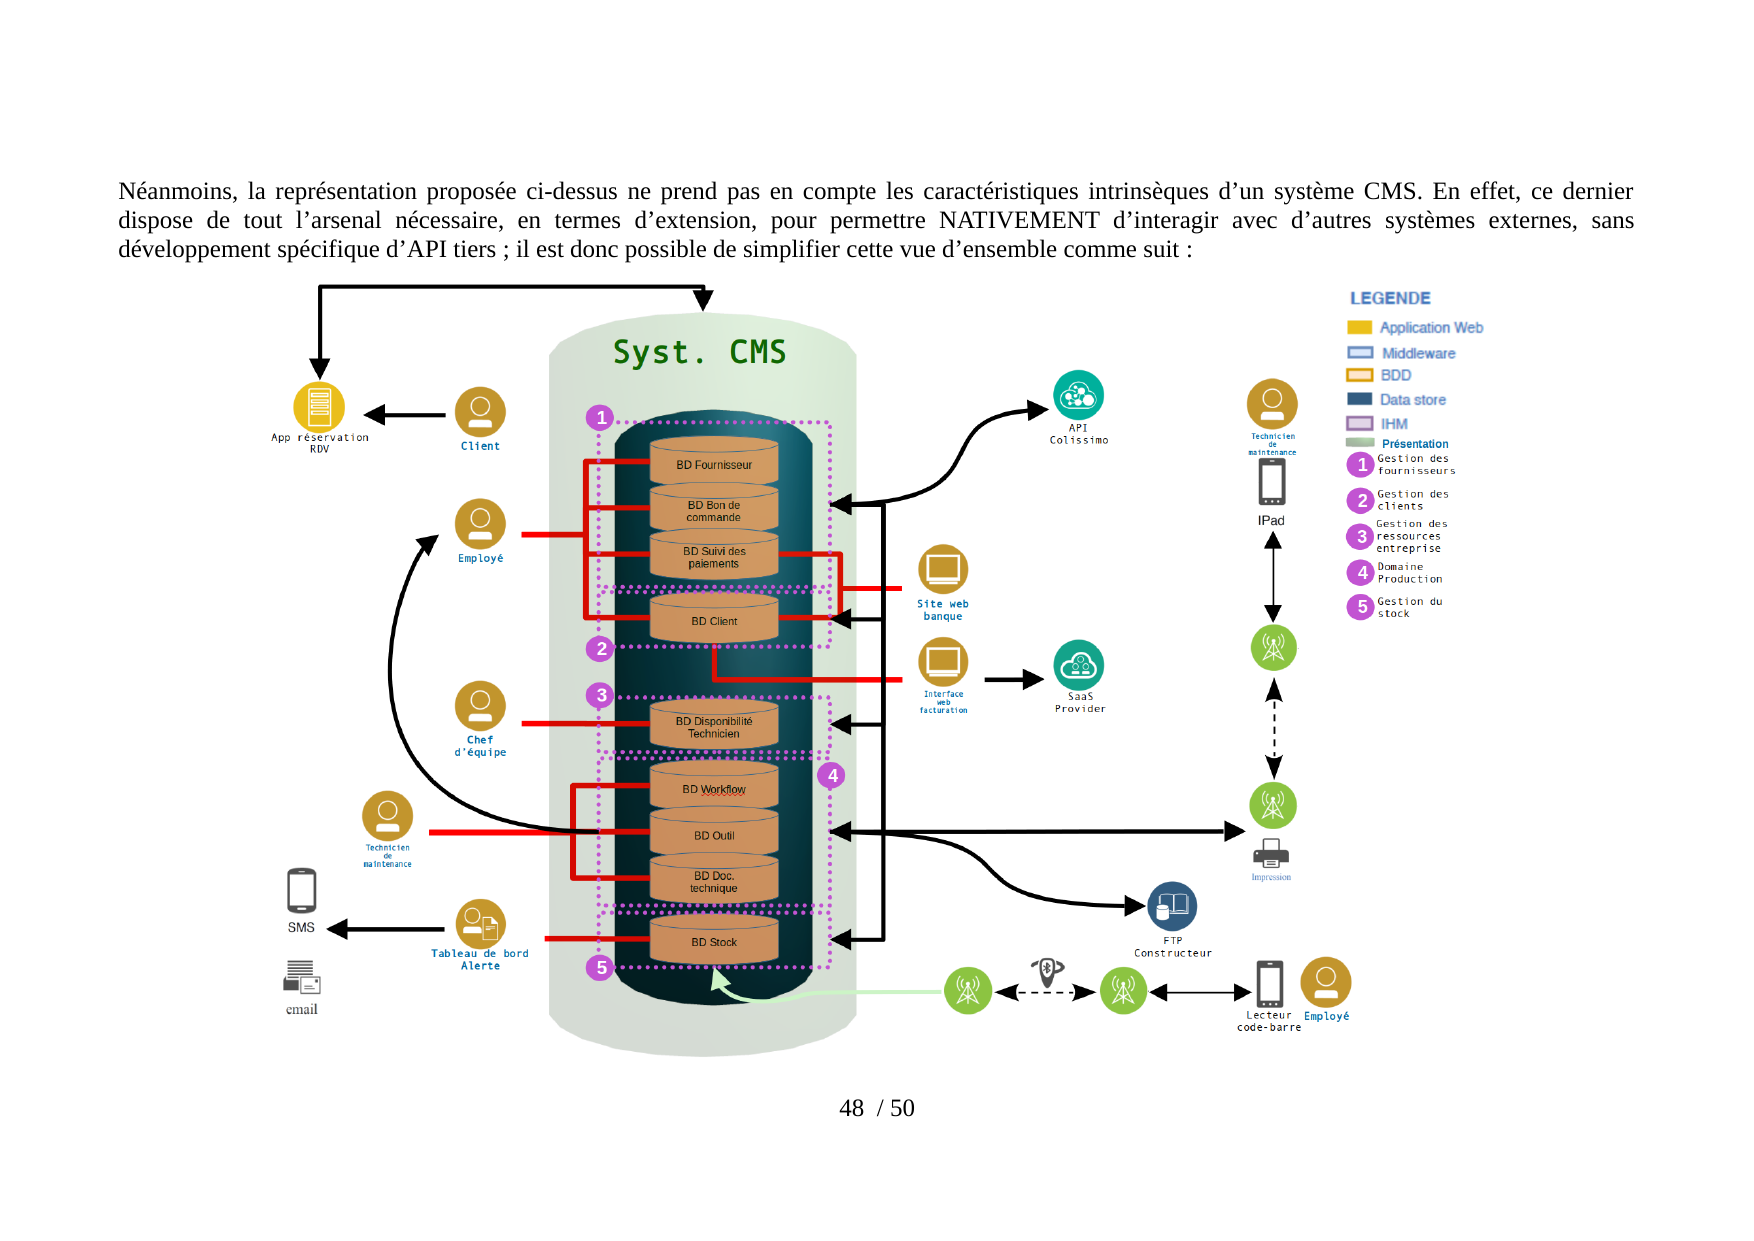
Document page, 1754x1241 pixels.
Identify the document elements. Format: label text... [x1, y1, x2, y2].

picture [266, 280, 1488, 1063]
text Néanmoins, la représentation proposée ci-dessus ne prend pas en compte les caractéristiques intrinsèques d’un système CMS. En effet, ce dernier dispose de tout l’arsenal nécessaire, en termes d’extension, pour permettre NATIVEMENT d’interagir avec d’autres systèmes externes, sans développement spécifique d’API tiers ; il est donc possible de simplifier cette vue d’ensemble comme suit : [118, 176, 1636, 263]
